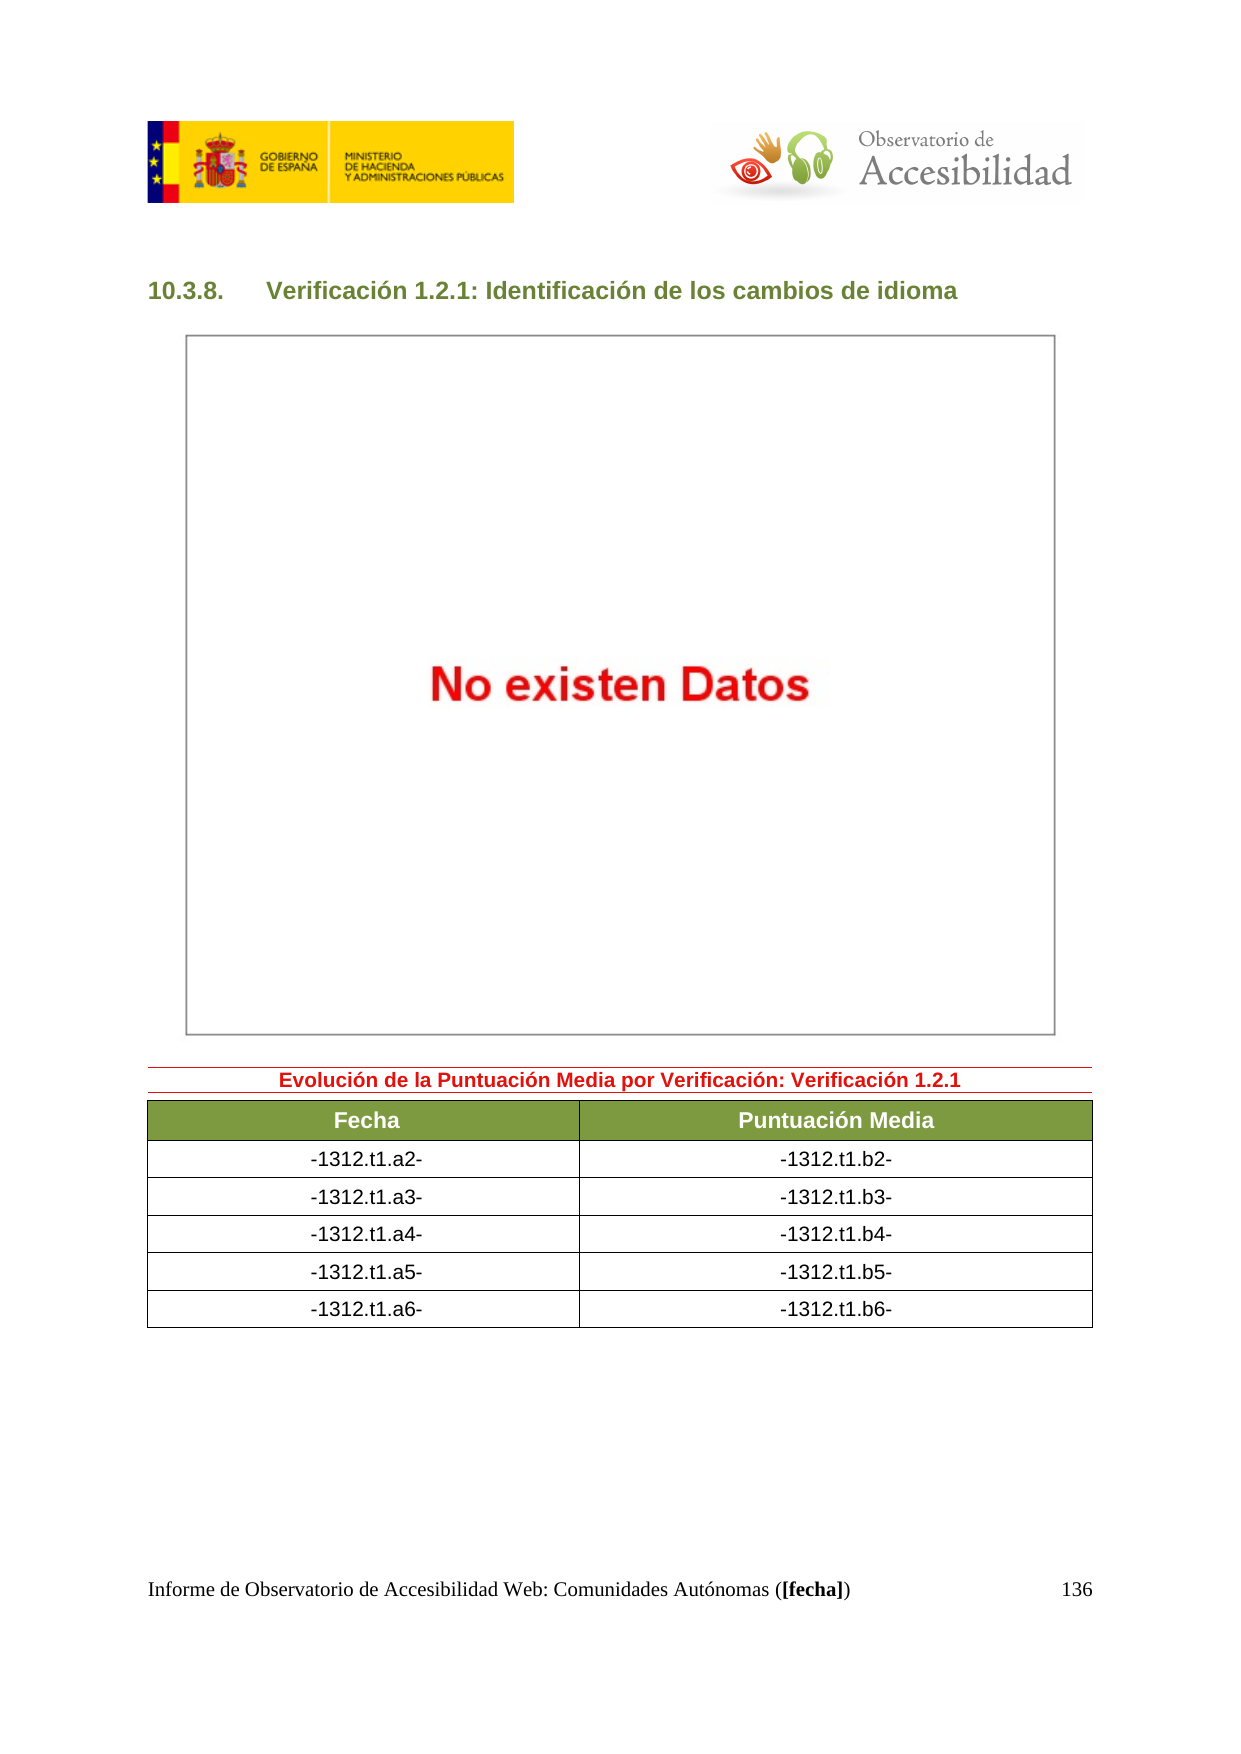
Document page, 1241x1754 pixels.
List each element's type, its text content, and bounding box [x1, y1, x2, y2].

table_cell -1312.t1.a6- [148, 1291, 579, 1327]
table_cell -1312.t1.b4- [580, 1216, 1092, 1252]
table_cell -1312.t1.a4- [148, 1216, 579, 1252]
table_header Puntuación Media [580, 1101, 1092, 1140]
table_cell -1312.t1.b5- [580, 1253, 1092, 1290]
table_cell -1312.t1.b6- [580, 1291, 1092, 1327]
table_cell -1312.t1.a2- [148, 1141, 579, 1177]
table_header Fecha [148, 1101, 579, 1140]
table_cell -1312.t1.b2- [580, 1141, 1092, 1177]
picture [710, 122, 1086, 205]
picture [147, 121, 514, 203]
table_cell -1312.t1.a3- [148, 1178, 579, 1215]
picture [178, 332, 1062, 1042]
list Verificación 1.2.1: Identificación de los cambios de idioma [148, 276, 1092, 304]
text Evolución de la Puntuación Media por Verificación: Verificación 1.2.1 [148, 1068, 1092, 1092]
table_cell -1312.t1.b3- [580, 1178, 1092, 1215]
table_cell -1312.t1.a5- [148, 1253, 579, 1290]
